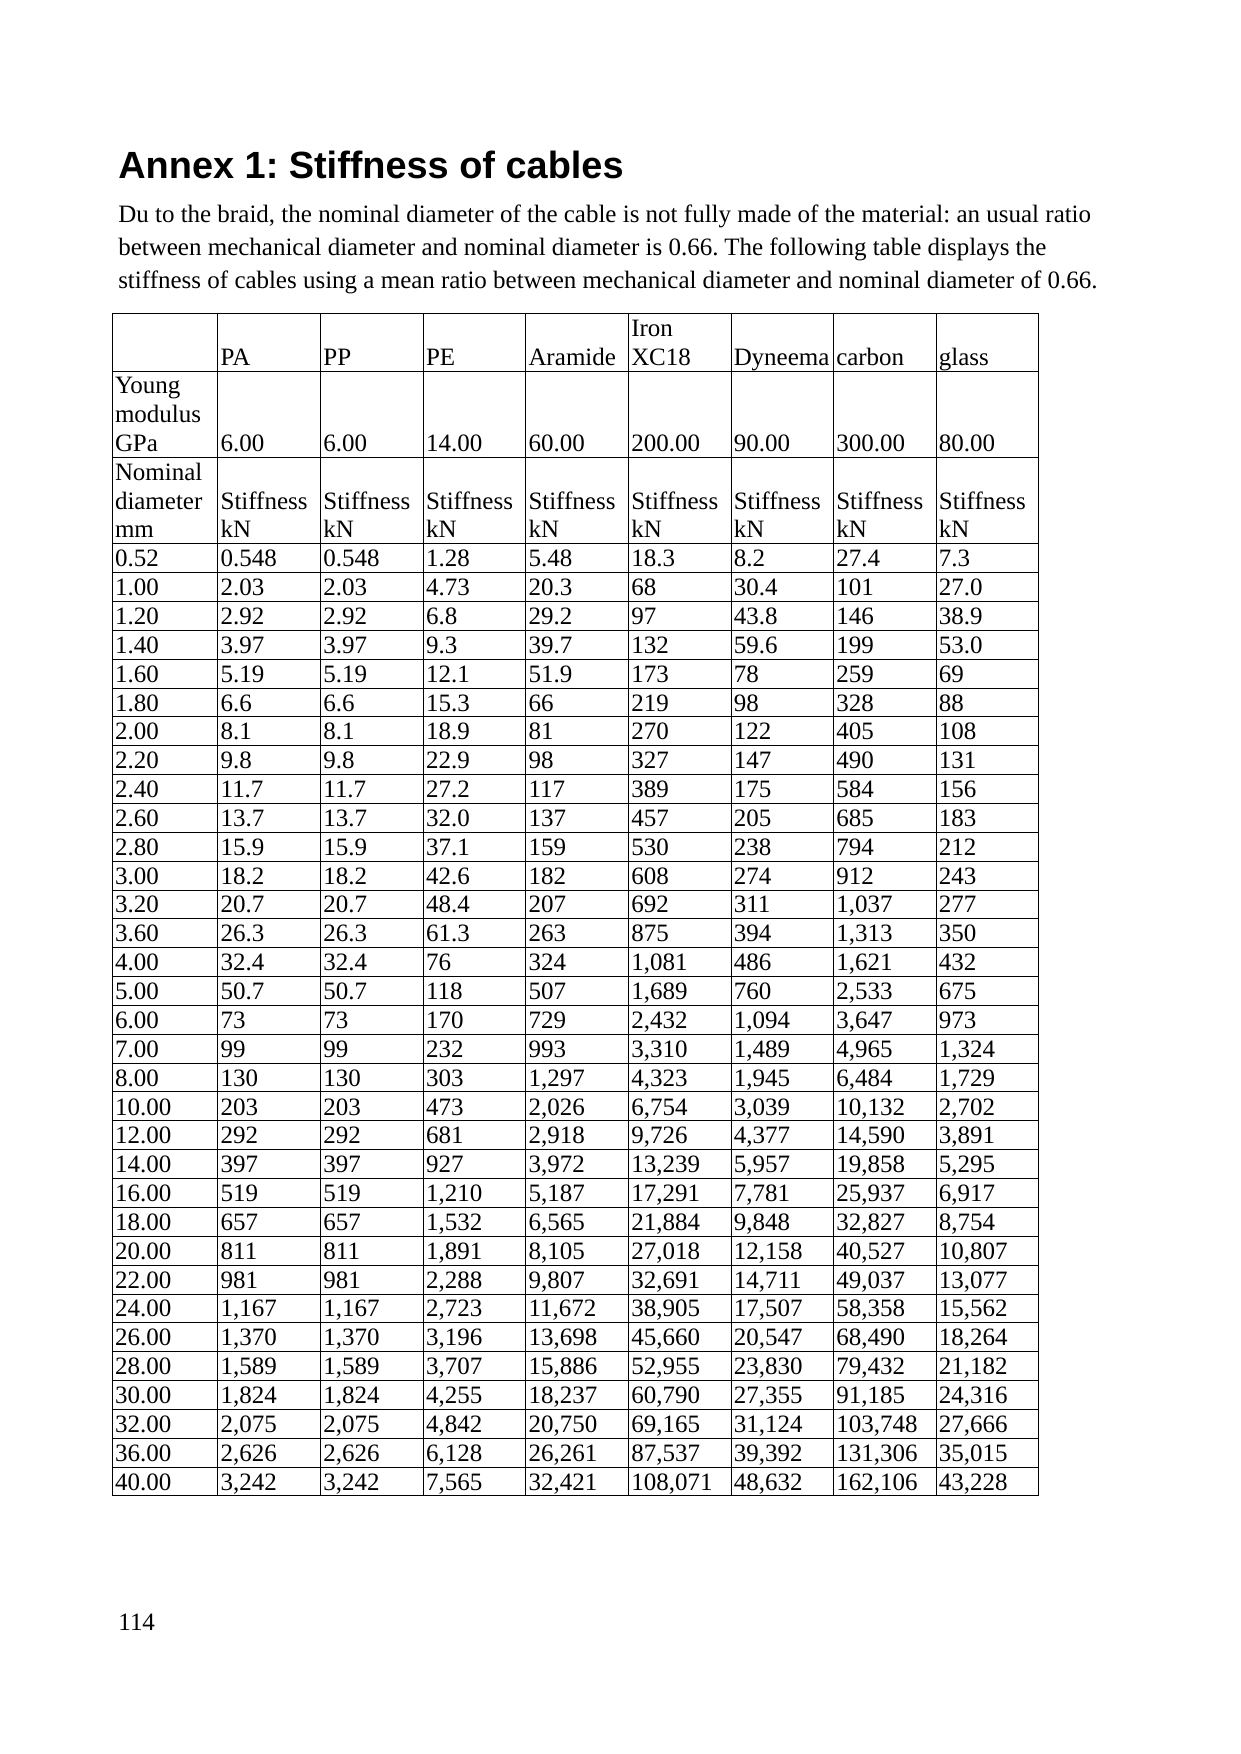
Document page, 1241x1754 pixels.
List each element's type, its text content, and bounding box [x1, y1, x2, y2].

table_cell 2,723 [424, 1295, 525, 1322]
table_cell 350 [937, 919, 1038, 947]
table_cell 37.1 [424, 833, 525, 861]
table_cell 389 [629, 775, 731, 803]
table_cell 36.00 [113, 1439, 217, 1467]
table_cell 43,228 [937, 1468, 1038, 1495]
table_cell 26,261 [526, 1439, 628, 1467]
table_cell 692 [629, 891, 731, 918]
table_cell 99 [218, 1035, 320, 1063]
table_cell 912 [834, 862, 936, 889]
table_cell 2,432 [629, 1006, 731, 1034]
table_header Iron XC18 [629, 314, 731, 371]
table_cell Stiffness kN [937, 458, 1038, 543]
table_cell 20.7 [218, 891, 320, 918]
table_cell 7.3 [937, 544, 1038, 572]
table_cell 238 [732, 833, 833, 861]
table_cell 1,489 [732, 1035, 833, 1063]
table_cell 15.3 [424, 689, 525, 716]
table_cell 1,589 [321, 1352, 423, 1380]
table_cell 68 [629, 573, 731, 601]
table_cell 79,432 [834, 1352, 936, 1380]
table_cell 328 [834, 689, 936, 716]
table_cell 11,672 [526, 1295, 628, 1322]
table_cell 3.60 [113, 919, 217, 947]
table_cell 58,358 [834, 1295, 936, 1322]
table_cell 3,242 [321, 1468, 423, 1495]
table_cell 61.3 [424, 919, 525, 947]
table_cell 51.9 [526, 660, 628, 687]
table_cell Nominal diameter mm [113, 458, 217, 543]
table_cell 1,037 [834, 891, 936, 918]
table_cell 99 [321, 1035, 423, 1063]
table_cell 39,392 [732, 1439, 833, 1467]
table_cell 6.6 [321, 689, 423, 716]
table_cell 45,660 [629, 1323, 731, 1351]
table_cell 4.73 [424, 573, 525, 601]
table_cell 76 [424, 948, 525, 976]
table_cell 98 [732, 689, 833, 716]
table_cell 8.1 [321, 717, 423, 745]
table_cell 6,484 [834, 1064, 936, 1091]
table_cell 2.92 [321, 602, 423, 630]
table_cell 29.2 [526, 602, 628, 630]
table_cell 259 [834, 660, 936, 687]
table_cell 147 [732, 746, 833, 774]
table_cell 88 [937, 689, 1038, 716]
table_cell 5.19 [321, 660, 423, 687]
table_cell 2.03 [321, 573, 423, 601]
table_cell 811 [218, 1237, 320, 1264]
table_cell 146 [834, 602, 936, 630]
table_cell 108 [937, 717, 1038, 745]
table_cell 397 [321, 1150, 423, 1178]
table_cell 1,621 [834, 948, 936, 976]
table_cell 6.00 [113, 1006, 217, 1034]
table_cell 18,264 [937, 1323, 1038, 1351]
table_cell 243 [937, 862, 1038, 889]
table_cell 30.00 [113, 1381, 217, 1409]
table_cell 729 [526, 1006, 628, 1034]
table_header Dyneema [732, 314, 833, 371]
table_cell 292 [218, 1121, 320, 1149]
table_header carbon [834, 314, 936, 371]
table_cell 30.4 [732, 573, 833, 601]
table_cell 1,167 [321, 1295, 423, 1322]
table_cell 32.0 [424, 804, 525, 832]
table_cell 8,105 [526, 1237, 628, 1264]
table_cell 20.7 [321, 891, 423, 918]
table_cell 5,295 [937, 1150, 1038, 1178]
table_cell 657 [218, 1208, 320, 1236]
table_cell 973 [937, 1006, 1038, 1034]
table_cell 3,242 [218, 1468, 320, 1495]
table_cell 42.6 [424, 862, 525, 889]
table_cell 263 [526, 919, 628, 947]
table_cell 50.7 [321, 977, 423, 1005]
table_cell 519 [321, 1179, 423, 1207]
table_cell 675 [937, 977, 1038, 1005]
table_cell 27,666 [937, 1410, 1038, 1438]
table_cell 993 [526, 1035, 628, 1063]
table_cell Stiffness kN [321, 458, 423, 543]
table_cell 1,689 [629, 977, 731, 1005]
table_cell 6,565 [526, 1208, 628, 1236]
table_cell 3.97 [321, 631, 423, 659]
table_cell 1,824 [218, 1381, 320, 1409]
table_cell 73 [218, 1006, 320, 1034]
table_cell 60.00 [526, 372, 628, 457]
table_cell 2,533 [834, 977, 936, 1005]
table_cell 14,711 [732, 1266, 833, 1293]
table_cell 66 [526, 689, 628, 716]
table_cell 9.8 [218, 746, 320, 774]
table_cell 2.80 [113, 833, 217, 861]
table_cell 324 [526, 948, 628, 976]
table_cell 156 [937, 775, 1038, 803]
table_cell 1.28 [424, 544, 525, 572]
table_cell 2,075 [218, 1410, 320, 1438]
table_cell 183 [937, 804, 1038, 832]
table_cell 50.7 [218, 977, 320, 1005]
table_cell 6,128 [424, 1439, 525, 1467]
table_cell 182 [526, 862, 628, 889]
table_cell 18.2 [218, 862, 320, 889]
table_cell 20.3 [526, 573, 628, 601]
table_cell 91,185 [834, 1381, 936, 1409]
table_cell 927 [424, 1150, 525, 1178]
table_cell 38,905 [629, 1295, 731, 1322]
table_cell 1,081 [629, 948, 731, 976]
table_cell 530 [629, 833, 731, 861]
table_cell 18.00 [113, 1208, 217, 1236]
table_cell 1.80 [113, 689, 217, 716]
table_cell 59.6 [732, 631, 833, 659]
table_cell 25,937 [834, 1179, 936, 1207]
table_cell Stiffness kN [218, 458, 320, 543]
table_cell 13,077 [937, 1266, 1038, 1293]
table_cell 16.00 [113, 1179, 217, 1207]
table_cell 2.60 [113, 804, 217, 832]
table_cell 108,071 [629, 1468, 731, 1495]
table_cell 3.20 [113, 891, 217, 918]
table_header PE [424, 314, 525, 371]
table_cell 10,807 [937, 1237, 1038, 1264]
table_cell 162,106 [834, 1468, 936, 1495]
table_cell 4,842 [424, 1410, 525, 1438]
table_cell 13.7 [321, 804, 423, 832]
table_cell 2,626 [218, 1439, 320, 1467]
table_cell 219 [629, 689, 731, 716]
table_cell 27.2 [424, 775, 525, 803]
table_cell 1,824 [321, 1381, 423, 1409]
table_cell 9,726 [629, 1121, 731, 1149]
table_cell 3,707 [424, 1352, 525, 1380]
table_cell 97 [629, 602, 731, 630]
table_cell 18,237 [526, 1381, 628, 1409]
table_cell 2.40 [113, 775, 217, 803]
table_cell Stiffness kN [424, 458, 525, 543]
table_cell 15.9 [218, 833, 320, 861]
table_cell 203 [218, 1092, 320, 1120]
table_cell 13,239 [629, 1150, 731, 1178]
table_cell 1,370 [218, 1323, 320, 1351]
table_cell 2,026 [526, 1092, 628, 1120]
table_cell 24,316 [937, 1381, 1038, 1409]
table_cell 1.00 [113, 573, 217, 601]
table_cell 1,891 [424, 1237, 525, 1264]
table_cell 519 [218, 1179, 320, 1207]
table_cell 1.20 [113, 602, 217, 630]
table_cell 6,754 [629, 1092, 731, 1120]
table_cell 232 [424, 1035, 525, 1063]
table_cell 12.00 [113, 1121, 217, 1149]
table_cell 13.7 [218, 804, 320, 832]
table_cell 1,532 [424, 1208, 525, 1236]
table_cell 6.6 [218, 689, 320, 716]
table_cell 68,490 [834, 1323, 936, 1351]
table_cell 117 [526, 775, 628, 803]
table_cell 270 [629, 717, 731, 745]
table_cell 3,039 [732, 1092, 833, 1120]
table_cell 173 [629, 660, 731, 687]
table_cell 1,945 [732, 1064, 833, 1091]
table_cell 277 [937, 891, 1038, 918]
table_cell 584 [834, 775, 936, 803]
table_cell 18.2 [321, 862, 423, 889]
table_cell 53.0 [937, 631, 1038, 659]
table_cell 760 [732, 977, 833, 1005]
table_cell 9,848 [732, 1208, 833, 1236]
table_cell 159 [526, 833, 628, 861]
table_cell 8.2 [732, 544, 833, 572]
table_cell 0.548 [321, 544, 423, 572]
table_cell 199 [834, 631, 936, 659]
table_cell 19,858 [834, 1150, 936, 1178]
table_cell 5,957 [732, 1150, 833, 1178]
table_cell 131 [937, 746, 1038, 774]
table_cell Young modulus GPa [113, 372, 217, 457]
table_cell 5.19 [218, 660, 320, 687]
table_cell 4,965 [834, 1035, 936, 1063]
table_cell 7.00 [113, 1035, 217, 1063]
table_cell 1,210 [424, 1179, 525, 1207]
table_cell 2,626 [321, 1439, 423, 1467]
table_cell 40.00 [113, 1468, 217, 1495]
table_cell 10.00 [113, 1092, 217, 1120]
table_cell Stiffness kN [834, 458, 936, 543]
table_cell 73 [321, 1006, 423, 1034]
table_cell 6.8 [424, 602, 525, 630]
table_cell 8.00 [113, 1064, 217, 1091]
table_cell 2.00 [113, 717, 217, 745]
table_cell 3,972 [526, 1150, 628, 1178]
table_cell 6.00 [321, 372, 423, 457]
table_cell 118 [424, 977, 525, 1005]
table_header PP [321, 314, 423, 371]
table_cell 7,565 [424, 1468, 525, 1495]
table_cell 43.8 [732, 602, 833, 630]
table_cell 1,313 [834, 919, 936, 947]
table_cell 811 [321, 1237, 423, 1264]
table_cell 3,196 [424, 1323, 525, 1351]
table_cell 394 [732, 919, 833, 947]
table_cell 15,562 [937, 1295, 1038, 1322]
table_cell 1,324 [937, 1035, 1038, 1063]
table_cell 981 [218, 1266, 320, 1293]
table_cell 0.548 [218, 544, 320, 572]
table_cell 38.9 [937, 602, 1038, 630]
table_cell 5,187 [526, 1179, 628, 1207]
table_cell 15,886 [526, 1352, 628, 1380]
table_cell 32,421 [526, 1468, 628, 1495]
table_header [113, 314, 217, 371]
table_cell 32.00 [113, 1410, 217, 1438]
table_cell 327 [629, 746, 731, 774]
text Du to the braid, the nominal diameter of the cable is not fully made of the material: an usual ratio between mechanical diameter and nominal diameter is 0.66. The following table displays the stiffness of cables using a mean ratio between mechanical diameter and nominal diameter of 0.66. [118, 199, 1122, 294]
table_cell 14,590 [834, 1121, 936, 1149]
table_header glass [937, 314, 1038, 371]
table_cell 31,124 [732, 1410, 833, 1438]
table_cell 27,355 [732, 1381, 833, 1409]
table_cell 681 [424, 1121, 525, 1149]
table_cell 397 [218, 1150, 320, 1178]
table_cell 12,158 [732, 1237, 833, 1264]
table_cell 11.7 [218, 775, 320, 803]
table_cell 1.60 [113, 660, 217, 687]
table_cell Stiffness kN [526, 458, 628, 543]
table_header Aramide [526, 314, 628, 371]
table_cell 32.4 [321, 948, 423, 976]
table_cell 1,370 [321, 1323, 423, 1351]
table_header PA [218, 314, 320, 371]
table_cell 27.4 [834, 544, 936, 572]
table_cell 6.00 [218, 372, 320, 457]
table_cell 27,018 [629, 1237, 731, 1264]
table_cell 81 [526, 717, 628, 745]
table_cell 212 [937, 833, 1038, 861]
table_cell 303 [424, 1064, 525, 1091]
table_cell 40,527 [834, 1237, 936, 1264]
table_cell 48,632 [732, 1468, 833, 1495]
table_cell 608 [629, 862, 731, 889]
table_cell 507 [526, 977, 628, 1005]
table_cell 9.8 [321, 746, 423, 774]
table_cell 131,306 [834, 1439, 936, 1467]
table_cell 18.9 [424, 717, 525, 745]
table_cell 794 [834, 833, 936, 861]
table_cell 486 [732, 948, 833, 976]
table_cell 8,754 [937, 1208, 1038, 1236]
table_cell 49,037 [834, 1266, 936, 1293]
table_cell 80.00 [937, 372, 1038, 457]
table_cell 13,698 [526, 1323, 628, 1351]
table_cell 875 [629, 919, 731, 947]
table_cell 26.00 [113, 1323, 217, 1351]
table_cell 22.00 [113, 1266, 217, 1293]
table_cell 3.00 [113, 862, 217, 889]
table_cell 60,790 [629, 1381, 731, 1409]
table_cell 2.03 [218, 573, 320, 601]
table_cell 132 [629, 631, 731, 659]
table_cell 103,748 [834, 1410, 936, 1438]
table_cell 292 [321, 1121, 423, 1149]
table_cell 274 [732, 862, 833, 889]
table_cell 21,182 [937, 1352, 1038, 1380]
table_cell 90.00 [732, 372, 833, 457]
table_cell 101 [834, 573, 936, 601]
table_cell 657 [321, 1208, 423, 1236]
table_cell Stiffness kN [732, 458, 833, 543]
table_cell 48.4 [424, 891, 525, 918]
table_cell 32.4 [218, 948, 320, 976]
table_cell Stiffness kN [629, 458, 731, 543]
table_cell 6,917 [937, 1179, 1038, 1207]
table_cell 20,750 [526, 1410, 628, 1438]
table_cell 22.9 [424, 746, 525, 774]
table_cell 457 [629, 804, 731, 832]
table_cell 203 [321, 1092, 423, 1120]
table_cell 32,691 [629, 1266, 731, 1293]
table_cell 21,884 [629, 1208, 731, 1236]
table_cell 1,297 [526, 1064, 628, 1091]
table_cell 26.3 [218, 919, 320, 947]
table_cell 4,255 [424, 1381, 525, 1409]
table_cell 1,729 [937, 1064, 1038, 1091]
table_cell 1,094 [732, 1006, 833, 1034]
table_cell 3.97 [218, 631, 320, 659]
table_cell 2,918 [526, 1121, 628, 1149]
table_cell 12.1 [424, 660, 525, 687]
table_cell 2,075 [321, 1410, 423, 1438]
table_cell 52,955 [629, 1352, 731, 1380]
table_cell 3,647 [834, 1006, 936, 1034]
table_cell 26.3 [321, 919, 423, 947]
table_cell 2.20 [113, 746, 217, 774]
table_cell 24.00 [113, 1295, 217, 1322]
table_cell 3,310 [629, 1035, 731, 1063]
table_cell 473 [424, 1092, 525, 1120]
table_cell 311 [732, 891, 833, 918]
table_cell 5.48 [526, 544, 628, 572]
table_cell 14.00 [113, 1150, 217, 1178]
table_cell 207 [526, 891, 628, 918]
table_cell 87,537 [629, 1439, 731, 1467]
table_cell 981 [321, 1266, 423, 1293]
table_cell 4.00 [113, 948, 217, 976]
table_cell 3,891 [937, 1121, 1038, 1149]
table_cell 32,827 [834, 1208, 936, 1236]
table_cell 170 [424, 1006, 525, 1034]
table_cell 205 [732, 804, 833, 832]
table_cell 1,167 [218, 1295, 320, 1322]
table_cell 300.00 [834, 372, 936, 457]
table_cell 14.00 [424, 372, 525, 457]
table_cell 1,589 [218, 1352, 320, 1380]
table_cell 122 [732, 717, 833, 745]
table_cell 200.00 [629, 372, 731, 457]
table_cell 9.3 [424, 631, 525, 659]
table_cell 20.00 [113, 1237, 217, 1264]
table_cell 10,132 [834, 1092, 936, 1120]
table_cell 15.9 [321, 833, 423, 861]
table_cell 2,288 [424, 1266, 525, 1293]
table_cell 7,781 [732, 1179, 833, 1207]
table_cell 18.3 [629, 544, 731, 572]
table_cell 0.52 [113, 544, 217, 572]
table_cell 1.40 [113, 631, 217, 659]
table_cell 11.7 [321, 775, 423, 803]
table_cell 137 [526, 804, 628, 832]
table_cell 98 [526, 746, 628, 774]
table_cell 28.00 [113, 1352, 217, 1380]
table_cell 17,507 [732, 1295, 833, 1322]
table_cell 9,807 [526, 1266, 628, 1293]
table_cell 130 [218, 1064, 320, 1091]
table_cell 69,165 [629, 1410, 731, 1438]
table_cell 5.00 [113, 977, 217, 1005]
table_cell 27.0 [937, 573, 1038, 601]
table_cell 23,830 [732, 1352, 833, 1380]
table_cell 175 [732, 775, 833, 803]
table_cell 405 [834, 717, 936, 745]
table_cell 69 [937, 660, 1038, 687]
table_cell 130 [321, 1064, 423, 1091]
subtitle Annex 1: Stiffness of cables [118, 143, 1122, 187]
table_cell 39.7 [526, 631, 628, 659]
table_cell 4,323 [629, 1064, 731, 1091]
table_cell 20,547 [732, 1323, 833, 1351]
table_cell 2,702 [937, 1092, 1038, 1120]
table_cell 685 [834, 804, 936, 832]
table_cell 8.1 [218, 717, 320, 745]
table_cell 4,377 [732, 1121, 833, 1149]
table_cell 17,291 [629, 1179, 731, 1207]
table_cell 2.92 [218, 602, 320, 630]
table_cell 35,015 [937, 1439, 1038, 1467]
table_cell 78 [732, 660, 833, 687]
table_cell 490 [834, 746, 936, 774]
table_cell 432 [937, 948, 1038, 976]
